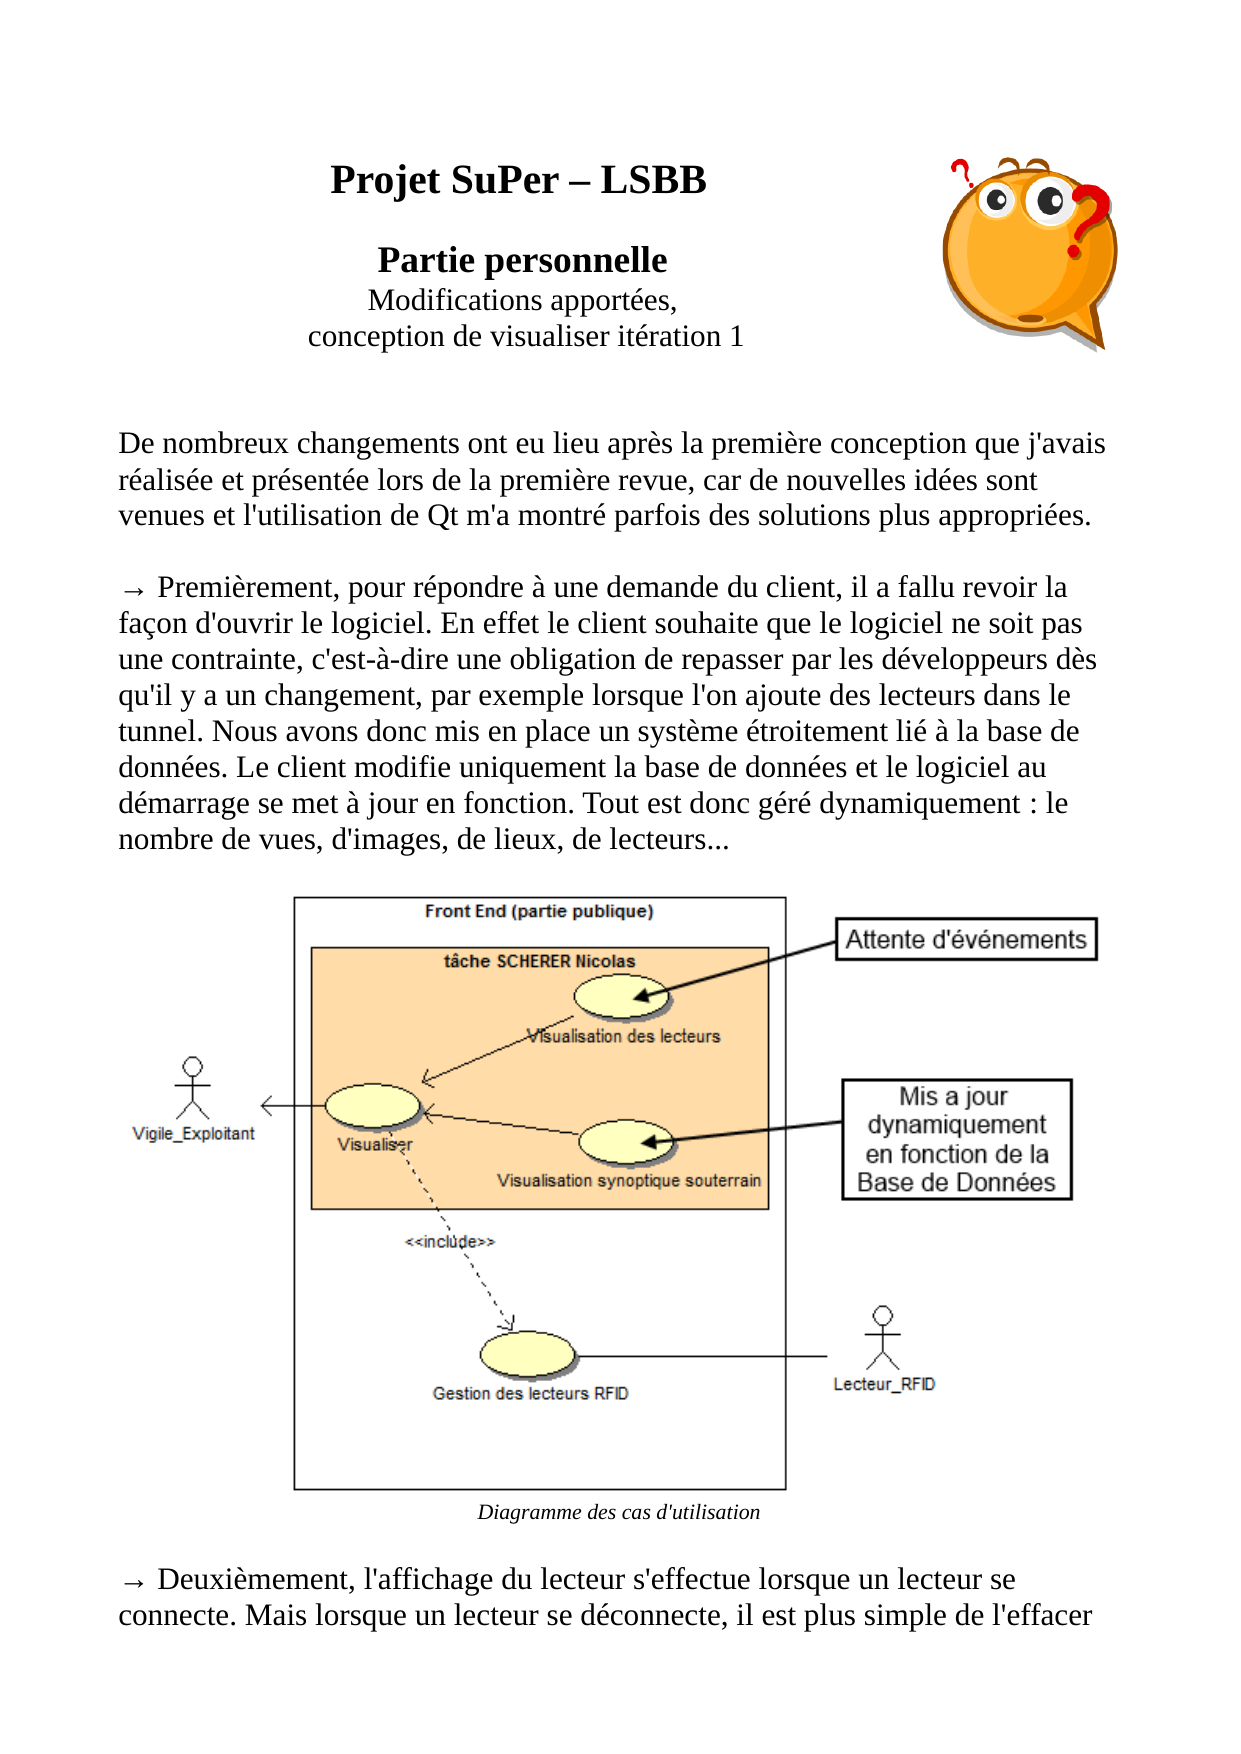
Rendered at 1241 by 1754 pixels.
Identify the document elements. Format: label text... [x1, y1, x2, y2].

text Projet SuPer – LSBB [118, 154, 1122, 202]
text Diagramme des cas d'utilisation [118, 856, 1122, 1524]
text Modifications apportées, [118, 281, 927, 317]
text → Deuxièmement, l'affichage du lecteur s'effectue lorsque un lecteur se connecte. Mais lorsque un lecteur se déconnecte, il est plus simple de l'effacer [118, 1560, 1122, 1632]
text conception de visualiser itération 1 [118, 317, 927, 353]
text De nombreux changements ont eu lieu après la première conception que j'avais réalisée et présentée lors de la première revue, car de nouvelles idées sont venues et l'utilisation de Qt m'a montré parfois des solutions plus appropriées. [118, 425, 1122, 533]
text → Premièrement, pour répondre à une demande du client, il a fallu revoir la façon d'ouvrir le logiciel. En effet le client souhaite que le logiciel ne soit pas une contrainte, c'est-à-dire une obligation de repasser par les développeurs dès qu'il y a un changement, par exemple lorsque l'on ajoute des lecteurs dans le tunnel. Nous avons donc mis en place un système étroitement lié à la base de données. Le client modifie uniquement la base de données et le logiciel au démarrage se met à jour en fonction. Tout est donc géré dynamiquement : le nombre de vues, d'images, de lieux, de lecteurs... [118, 568, 1122, 856]
picture [128, 872, 1103, 1500]
picture [927, 155, 1123, 353]
text Partie personnelle [118, 238, 927, 281]
